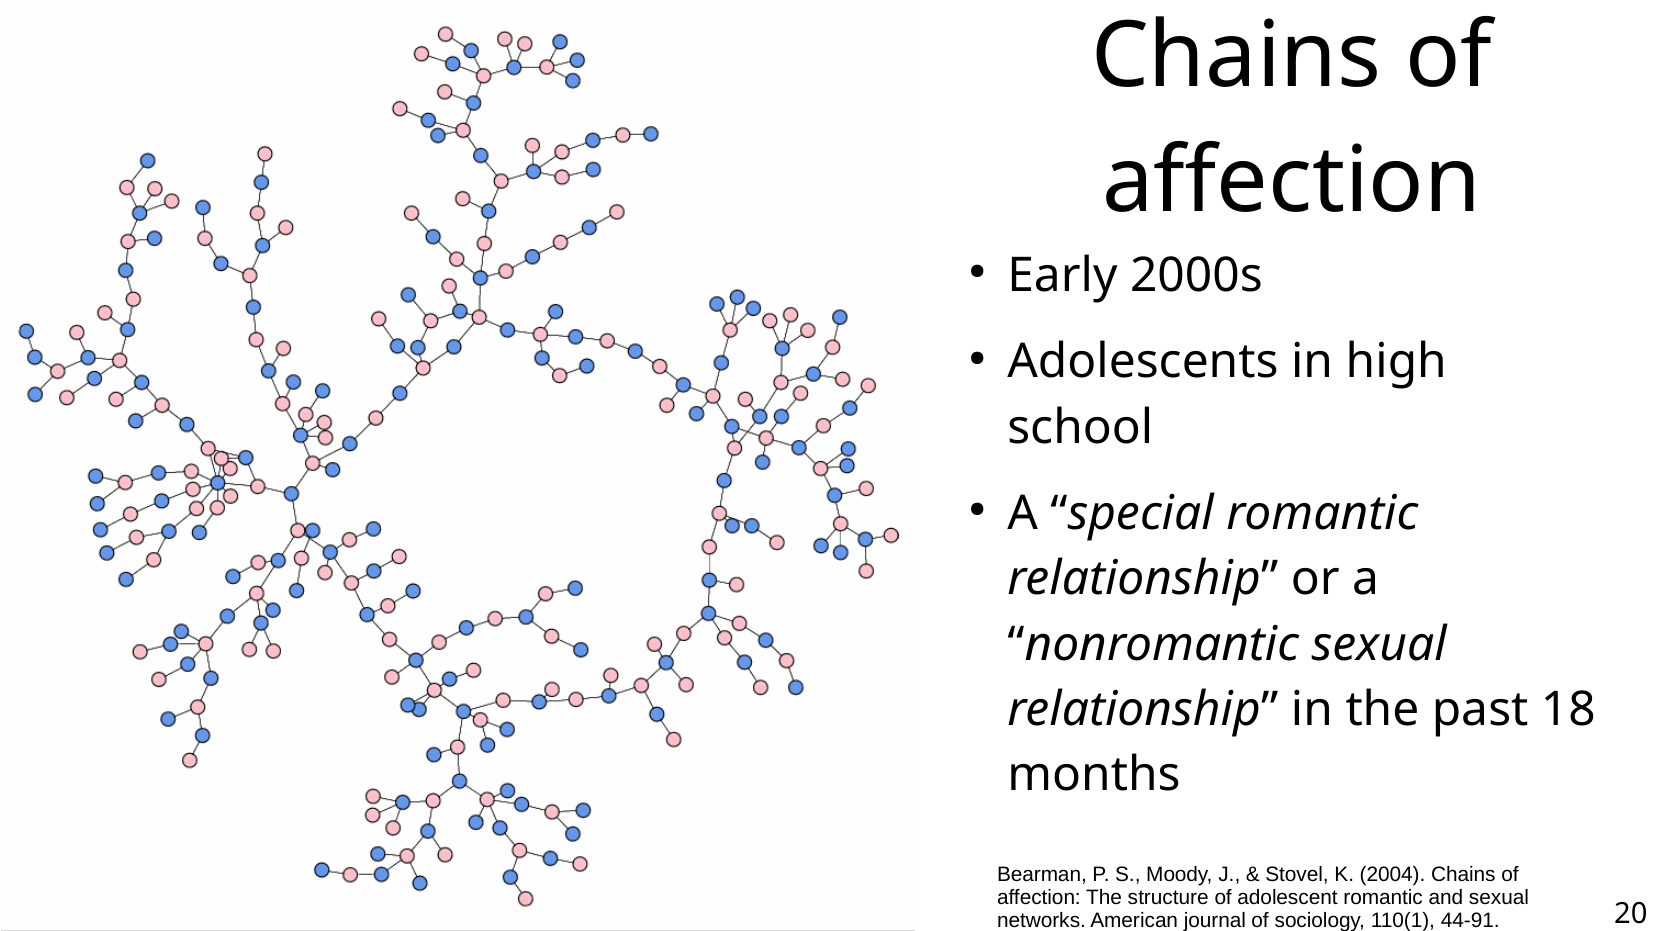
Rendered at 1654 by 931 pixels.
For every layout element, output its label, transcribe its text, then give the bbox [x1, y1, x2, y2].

title Chains of affection [930, 1, 1654, 226]
text_box Bearman, P. S., Moody, J., & Stovel, K. (2004). Chains of affection: The structure of adolescent romantic and sexual networks. American journal of sociology, 110(1), 44-91. [982, 855, 1606, 928]
list Early 2000s Adolescents in high school A “special romantic relationship” or a “nonromantic sexual relationship” in the past 18 months [956, 240, 1602, 811]
picture [1, 1, 915, 931]
